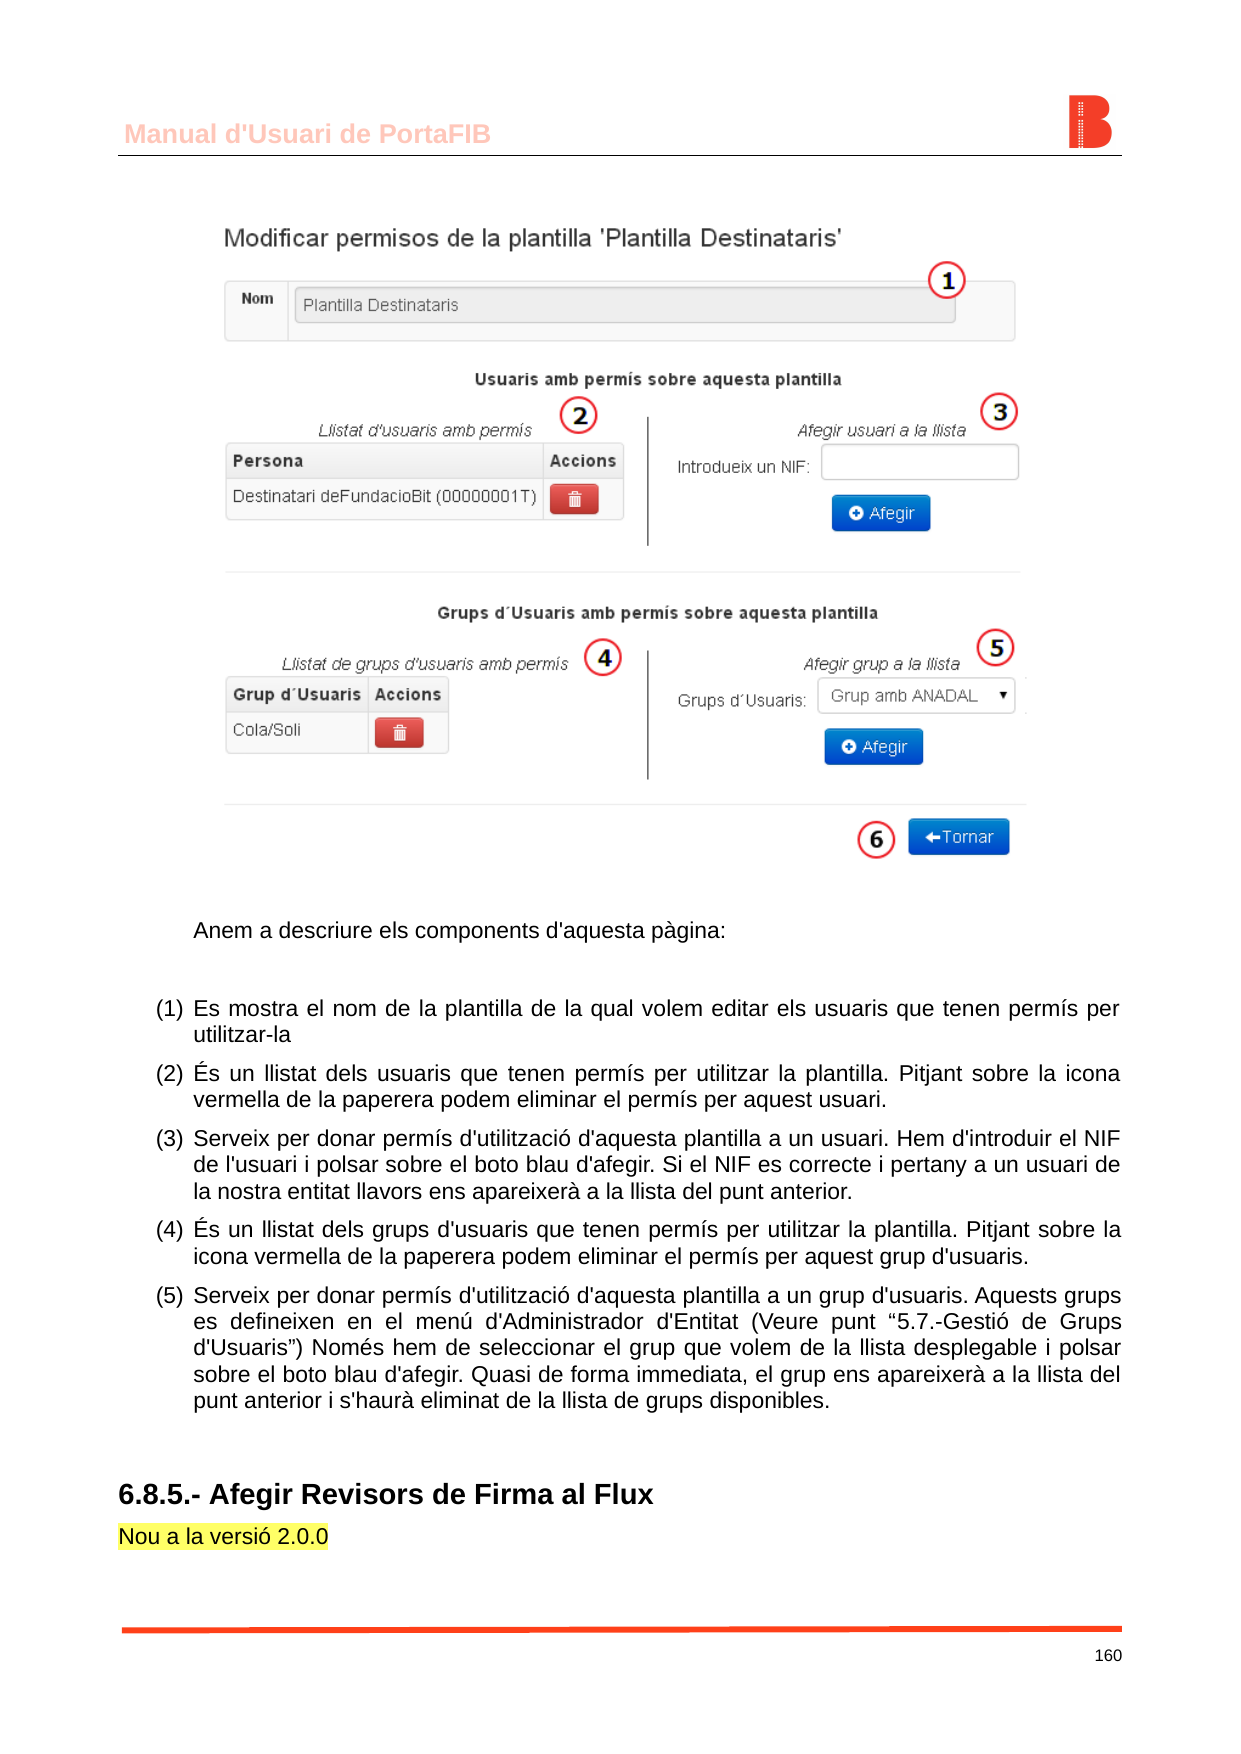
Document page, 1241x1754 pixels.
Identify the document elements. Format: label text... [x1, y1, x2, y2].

list És un llistat dels grups d'usuaris que tenen permís per utilitzar la plantilla. Pitjant sobre la icona vermella de la paperera podem eliminar el permís per aquest grup d'usuaris. [156, 1216, 1122, 1269]
picture [211, 215, 1029, 866]
subtitle Afegir Revisors de Firma al Flux [118, 1477, 1122, 1511]
text Anem a descriure els components d'aquesta pàgina: [118, 917, 1122, 943]
list Es mostra el nom de la plantilla de la qual volem editar els usuaris que tenen permís per utilitzar-la [156, 994, 1122, 1047]
text Nou a la versió 2.0.0 [118, 1523, 1122, 1550]
picture [1063, 94, 1117, 150]
list Serveix per donar permís d'utilització d'aquesta plantilla a un grup d'usuaris. Aquests grups es defineixen en el menú d'Administrador d'Entitat (Veure punt “5.7Gestió de Grups d'Usuaris”) Només hem de seleccionar el grup que volem de la llista desplegable i polsar sobre el boto blau d'afegir. Quasi de forma immediata, el grup ens apareixerà a la llista del punt anterior i s'haurà eliminat de la llista de grups disponibles. [156, 1282, 1122, 1413]
list Serveix per donar permís d'utilització d'aquesta plantilla a un usuari. Hem d'introduir el NIF de l'usuari i polsar sobre el boto blau d'afegir. Si el NIF es correcte i pertany a un usuari de la nostra entitat llavors ens apareixerà a la llista del punt anterior. [156, 1125, 1122, 1204]
list És un llistat dels usuaris que tenen permís per utilitzar la plantilla. Pitjant sobre la icona vermella de la paperera podem eliminar el permís per aquest usuari. [156, 1060, 1122, 1112]
